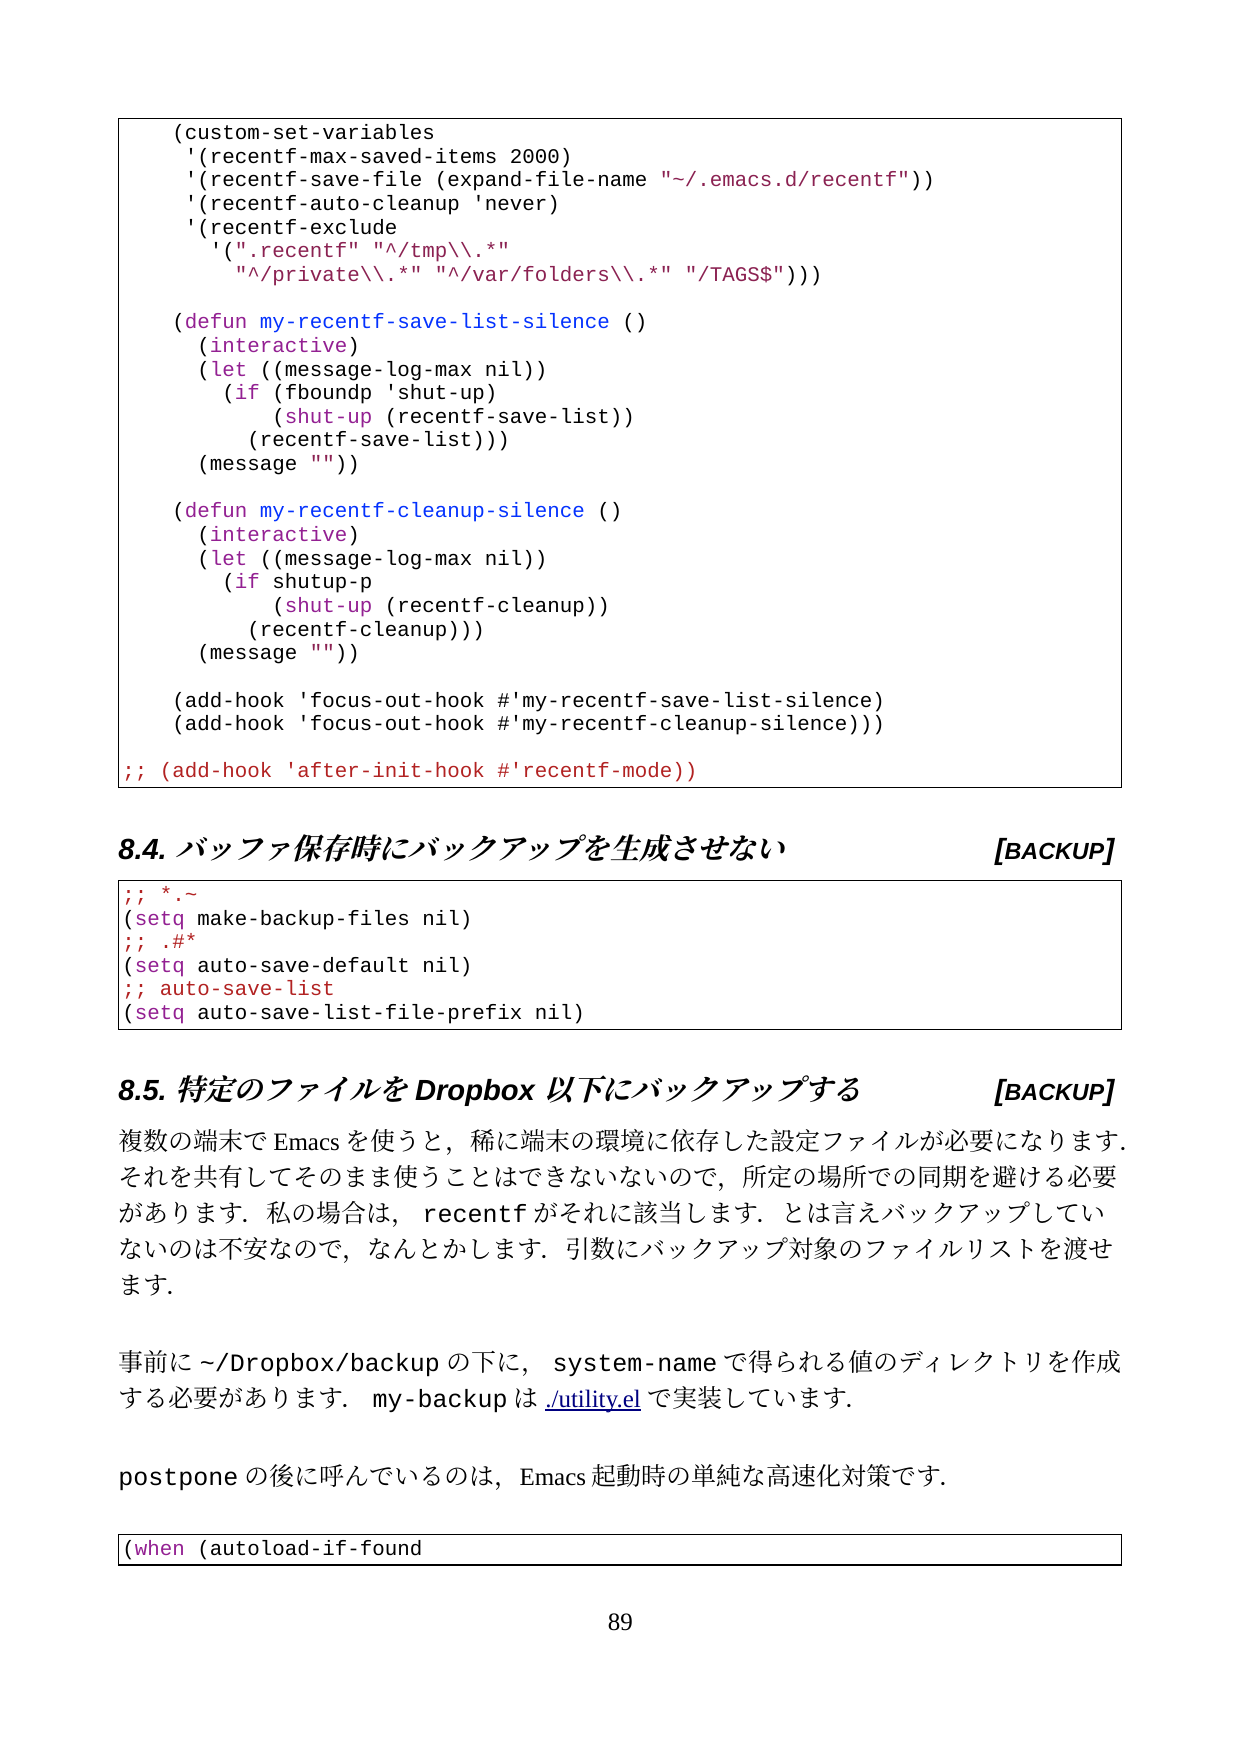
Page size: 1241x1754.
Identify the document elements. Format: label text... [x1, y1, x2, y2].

text (message "")) [119, 449, 1121, 473]
text (setq make-backup-files nil) [119, 903, 1121, 927]
text (defun my-recentf-save-list-silence () [119, 307, 1121, 331]
text 事前に ~/Dropbox/backup の下に， system-name で得られる値のディレクトリを作成する必要があります． my-backup は ./utility.el で実装しています． [118, 1343, 1122, 1444]
text 複数の端末でEmacsを使うと，稀に端末の環境に依存した設定ファイルが必要になります．それを共有してそのまま使うことはできないないので，所定の場所での同期を避ける必要があります．私の場合は， recentf がそれに該当します．とは言えバックアップしていないのは不安なので，なんとかします．引数にバックアップ対象のファイルリストを渡せます． [118, 1121, 1122, 1330]
text (if shutup-p [119, 567, 1121, 591]
text (let ((message-log-max nil)) [119, 544, 1121, 567]
text (shut-up (recentf-save-list)) [119, 402, 1121, 426]
text ;; (add-hook 'after-init-hook #'recentf-mode)) [119, 757, 1121, 787]
text (interactive) [119, 331, 1121, 354]
text (if (fboundp 'shut-up) [119, 378, 1121, 402]
text postpone の後に呼んでいるのは，Emacs起動時の単純な高速化対策です． [118, 1456, 1122, 1521]
text '(recentf-save-file (expand-file-name "~/.emacs.d/recentf")) [119, 165, 1121, 189]
text (setq auto-save-default nil) [119, 951, 1121, 974]
text (recentf-save-list))) [119, 426, 1121, 449]
text '(recentf-exclude [119, 213, 1121, 236]
text (setq auto-save-list-file-prefix nil) [119, 998, 1121, 1029]
text '(".recentf" "^/tmp\\.*" [119, 236, 1121, 260]
text ;; *.~ [119, 881, 1121, 903]
text "^/private\\.*" "^/var/folders\\.*" "/TAGS$"))) [119, 260, 1121, 284]
text '(recentf-max-saved-items 2000) [119, 142, 1121, 165]
text (defun my-recentf-cleanup-silence () [119, 496, 1121, 520]
text (add-hook 'focus-out-hook #'my-recentf-cleanup-silence))) [119, 709, 1121, 733]
text (recentf-cleanup))) [119, 615, 1121, 638]
text (shut-up (recentf-cleanup)) [119, 591, 1121, 615]
text ;; .#* [119, 927, 1121, 951]
subtitle バッファ保存時にバックアップを生成させない [backup] [118, 826, 1122, 867]
text (let ((message-log-max nil)) [119, 354, 1121, 378]
text '(recentf-auto-cleanup 'never) [119, 189, 1121, 213]
text ;; auto-save-list [119, 974, 1121, 998]
text (custom-set-variables [119, 119, 1121, 142]
text (interactive) [119, 520, 1121, 544]
text (when (autoload-if-found [119, 1535, 1121, 1564]
subtitle 特定のファイルを Dropbox 以下にバックアップする [backup] [118, 1067, 1122, 1109]
text (add-hook 'focus-out-hook #'my-recentf-save-list-silence) [119, 686, 1121, 709]
text (message "")) [119, 638, 1121, 662]
